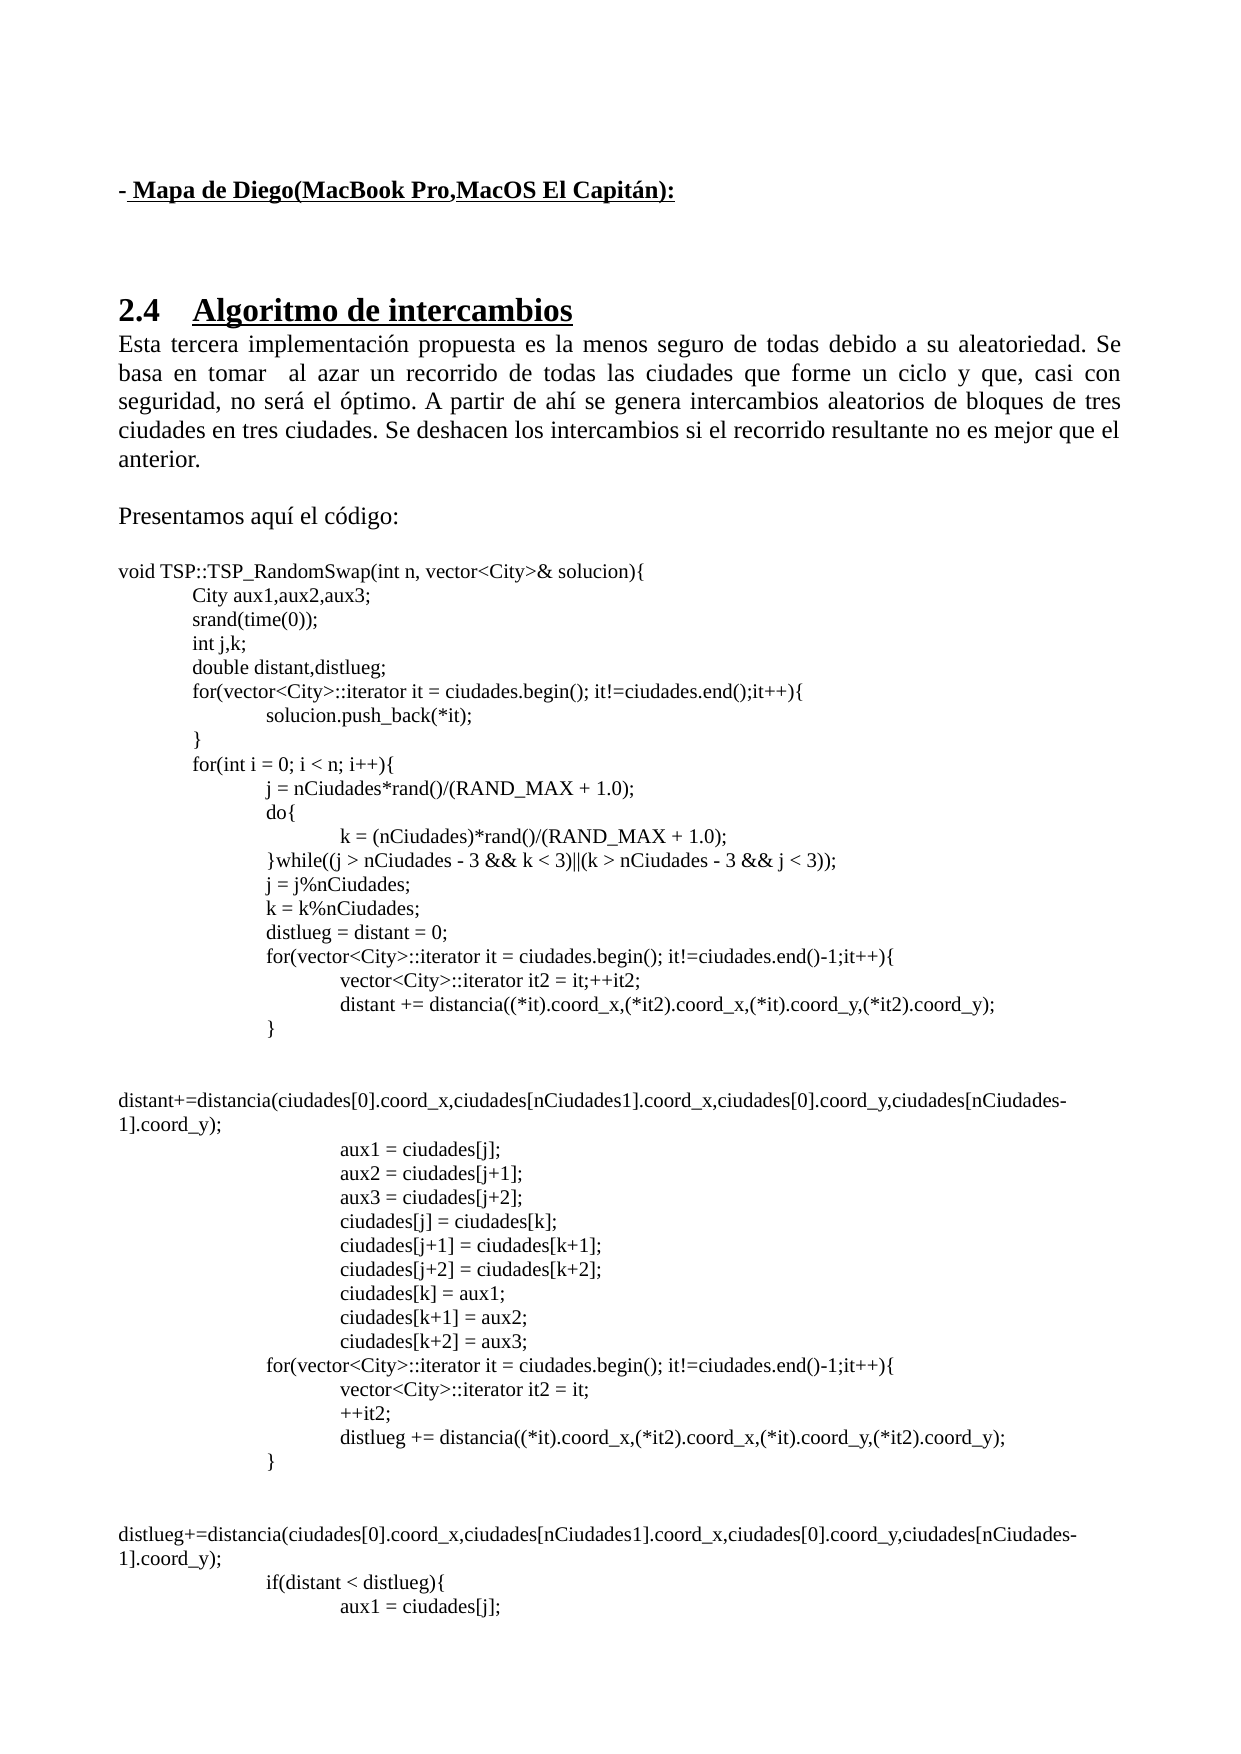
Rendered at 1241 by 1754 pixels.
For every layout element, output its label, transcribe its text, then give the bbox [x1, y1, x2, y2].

text aux1 = ciudades[j]; [118, 1594, 1122, 1618]
text aux3 = ciudades[j+2]; [118, 1184, 1122, 1209]
text distlueg = distant = 0; [118, 920, 1122, 944]
text ciudades[j+2] = ciudades[k+2]; [118, 1257, 1122, 1281]
text distant+=distancia(ciudades[0].coord_x,ciudades[nCiudades1].coord_x,ciudades[0].coord_y,ciudades[nCiudades-1].coord_y); [118, 1040, 1122, 1136]
text distlueg += distancia((*it).coord_x,(*it2).coord_x,(*it).coord_y,(*it2).coord_y); [118, 1425, 1122, 1449]
text aux1 = ciudades[j]; [118, 1136, 1122, 1161]
text }while((j > nCiudades - 3 && k < 3)||(k > nCiudades - 3 && j < 3)); [118, 848, 1122, 872]
text j = nCiudades*rand()/(RAND_MAX + 1.0); [118, 776, 1122, 799]
text City aux1,aux2,aux3; [118, 583, 1122, 607]
text ciudades[k+2] = aux3; [118, 1329, 1122, 1353]
text double distant,distlueg; [118, 655, 1122, 679]
text if(distant < distlueg){ [118, 1569, 1122, 1594]
text ciudades[j] = ciudades[k]; [118, 1209, 1122, 1233]
text do{ [118, 799, 1122, 824]
text ciudades[j+1] = ciudades[k+1]; [118, 1233, 1122, 1257]
text ++it2; [118, 1401, 1122, 1425]
text } [118, 1016, 1122, 1040]
text for(vector<City>::iterator it = ciudades.begin(); it!=ciudades.end();it++){ [118, 679, 1122, 703]
text solucion.push_back(*it); [118, 703, 1122, 727]
text - Mapa de Diego(MacBook Pro,MacOS El Capitán): [118, 176, 1122, 204]
text void TSP::TSP_RandomSwap(int n, vector<City>& solucion){ [118, 559, 1122, 583]
text 2.4 Algoritmo de intercambios [118, 291, 1122, 329]
text k = k%nCiudades; [118, 896, 1122, 920]
text Esta tercera implementación propuesta es la menos seguro de todas debido a su aleatoriedad. Se basa en tomar al azar un recorrido de todas las ciudades que forme un ciclo y que, casi con seguridad, no será el óptimo. A partir de ahí se genera intercambios aleatorios de bloques de tres ciudades en tres ciudades. Se deshacen los intercambios si el recorrido resultante no es mejor que el anterior. [118, 329, 1122, 473]
text for(vector<City>::iterator it = ciudades.begin(); it!=ciudades.end()-1;it++){ [118, 944, 1122, 968]
text } [118, 727, 1122, 751]
text } [118, 1449, 1122, 1473]
text ciudades[k] = aux1; [118, 1281, 1122, 1305]
text aux2 = ciudades[j+1]; [118, 1161, 1122, 1184]
text ciudades[k+1] = aux2; [118, 1305, 1122, 1329]
text distlueg+=distancia(ciudades[0].coord_x,ciudades[nCiudades1].coord_x,ciudades[0].coord_y,ciudades[nCiudades-1].coord_y); [118, 1473, 1122, 1569]
text vector<City>::iterator it2 = it; [118, 1377, 1122, 1401]
text for(vector<City>::iterator it = ciudades.begin(); it!=ciudades.end()-1;it++){ [118, 1353, 1122, 1377]
text srand(time(0)); [118, 607, 1122, 631]
text k = (nCiudades)*rand()/(RAND_MAX + 1.0); [118, 824, 1122, 848]
text int j,k; [118, 631, 1122, 655]
text j = j%nCiudades; [118, 872, 1122, 896]
text vector<City>::iterator it2 = it;++it2; [118, 968, 1122, 992]
text distant += distancia((*it).coord_x,(*it2).coord_x,(*it).coord_y,(*it2).coord_y); [118, 992, 1122, 1016]
text Presentamos aquí el código: [118, 501, 1122, 530]
text for(int i = 0; i < n; i++){ [118, 751, 1122, 776]
